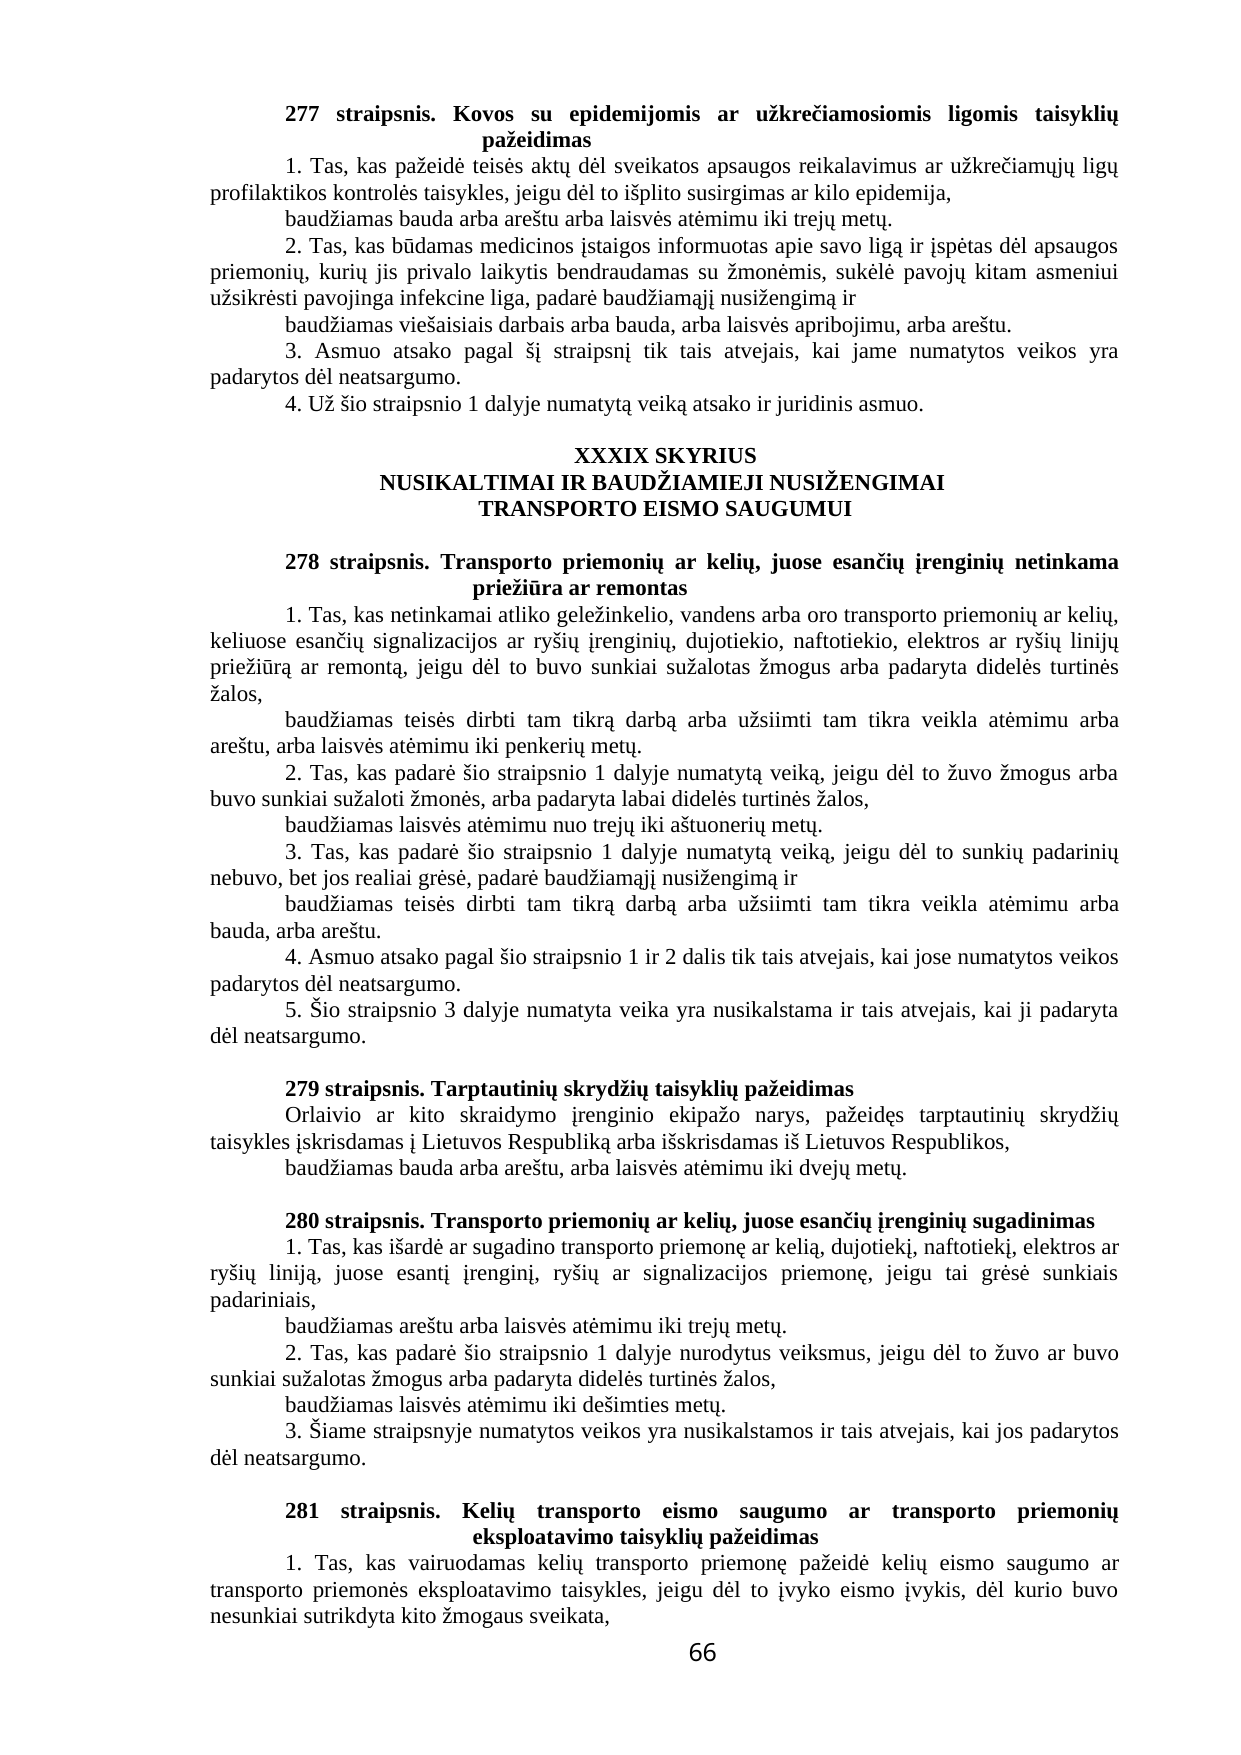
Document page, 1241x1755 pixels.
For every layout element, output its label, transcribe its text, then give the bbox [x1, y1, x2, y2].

text baudžiamas bauda arba areštu, arba laisvės atėmimu iki dvejų metų. [210, 1154, 1120, 1180]
text 3. Asmuo atsako pagal šį straipsnį tik tais atvejais, kai jame numatytos veikos yra padarytos dėl neatsargumo. [210, 337, 1120, 390]
text baudžiamas laisvės atėmimu iki dešimties metų. [210, 1391, 1120, 1418]
text 4. Už šio straipsnio 1 dalyje numatytą veiką atsako ir juridinis asmuo. [210, 390, 1120, 416]
text 2. Tas, kas padarė šio straipsnio 1 dalyje nurodytus veiksmus, jeigu dėl to žuvo ar buvo sunkiai sužalotas žmogus arba padaryta didelės turtinės žalos, [210, 1338, 1120, 1391]
text 280 straipsnis. Transporto priemonių ar kelių, juose esančių įrenginių sugadinimas [285, 1207, 1120, 1233]
text 3. Tas, kas padarė šio straipsnio 1 dalyje numatytą veiką, jeigu dėl to sunkių padarinių nebuvo, bet jos realiai grėsė, padarė baudžiamąjį nusižengimą ir [210, 838, 1120, 891]
text 3. Šiame straipsnyje numatytos veikos yra nusikalstamos ir tais atvejais, kai jos padarytos dėl neatsargumo. [210, 1418, 1120, 1470]
text 281 straipsnis. Kelių transporto eismo saugumo ar transporto priemonių eksploatavimo taisyklių pažeidimas [285, 1497, 1120, 1549]
text 279 straipsnis. Tarptautinių skrydžių taisyklių pažeidimas [210, 1075, 1120, 1101]
text NUSIKALTIMAI IR BAUDŽIAMIEJI NUSIŽENGIMAI TRANSPORTO EISMO SAUGUMUI [210, 469, 1120, 522]
text 2. Tas, kas būdamas medicinos įstaigos informuotas apie savo ligą ir įspėtas dėl apsaugos priemonių, kurių jis privalo laikytis bendraudamas su žmonėmis, sukėlė pavojų kitam asmeniui užsikrėsti pavojinga infekcine liga, padarė baudžiamąjį nusižengimą ir [210, 232, 1120, 311]
text baudžiamas viešaisiais darbais arba bauda, arba laisvės apribojimu, arba areštu. [210, 311, 1120, 337]
text 278 straipsnis. Transporto priemonių ar kelių, juose esančių įrenginių netinkama priežiūra ar remontas [285, 548, 1120, 601]
text baudžiamas teisės dirbti tam tikrą darbą arba užsiimti tam tikra veikla atėmimu arba areštu, arba laisvės atėmimu iki penkerių metų. [210, 706, 1120, 759]
text 1. Tas, kas netinkamai atliko geležinkelio, vandens arba oro transporto priemonių ar kelių, keliuose esančių signalizacijos ar ryšių įrenginių, dujotiekio, naftotiekio, elektros ar ryšių linijų priežiūrą ar remontą, jeigu dėl to buvo sunkiai sužalotas žmogus arba padaryta didelės turtinės žalos, [210, 601, 1120, 706]
text 1. Tas, kas pažeidė teisės aktų dėl sveikatos apsaugos reikalavimus ar užkrečiamųjų ligų profilaktikos kontrolės taisykles, jeigu dėl to išplito susirgimas ar kilo epidemija, [210, 153, 1120, 205]
text 277 straipsnis. Kovos su epidemijomis ar užkrečiamosiomis ligomis taisyklių pažeidimas [285, 100, 1120, 153]
text baudžiamas bauda arba areštu arba laisvės atėmimu iki trejų metų. [210, 205, 1120, 232]
text XXXIX SKYRIUS [210, 442, 1120, 469]
text baudžiamas teisės dirbti tam tikrą darbą arba užsiimti tam tikra veikla atėmimu arba bauda, arba areštu. [210, 891, 1120, 943]
text baudžiamas laisvės atėmimu nuo trejų iki aštuonerių metų. [210, 811, 1120, 838]
text baudžiamas areštu arba laisvės atėmimu iki trejų metų. [210, 1312, 1120, 1338]
text 4. Asmuo atsako pagal šio straipsnio 1 ir 2 dalis tik tais atvejais, kai jose numatytos veikos padarytos dėl neatsargumo. [210, 943, 1120, 996]
text 2. Tas, kas padarė šio straipsnio 1 dalyje numatytą veiką, jeigu dėl to žuvo žmogus arba buvo sunkiai sužaloti žmonės, arba padaryta labai didelės turtinės žalos, [210, 759, 1120, 811]
text 1. Tas, kas išardė ar sugadino transporto priemonę ar kelią, dujotiekį, naftotiekį, elektros ar ryšių liniją, juose esantį įrenginį, ryšių ar signalizacijos priemonę, jeigu tai grėsė sunkiais padariniais, [210, 1233, 1120, 1312]
text 5. Šio straipsnio 3 dalyje numatyta veika yra nusikalstama ir tais atvejais, kai ji padaryta dėl neatsargumo. [210, 996, 1120, 1049]
text 1. Tas, kas vairuodamas kelių transporto priemonę pažeidė kelių eismo saugumo ar transporto priemonės eksploatavimo taisykles, jeigu dėl to įvyko eismo įvykis, dėl kurio buvo nesunkiai sutrikdyta kito žmogaus sveikata, [210, 1549, 1120, 1628]
text Orlaivio ar kito skraidymo įrenginio ekipažo narys, pažeidęs tarptautinių skrydžių taisykles įskrisdamas į Lietuvos Respubliką arba išskrisdamas iš Lietuvos Respublikos, [210, 1101, 1120, 1154]
